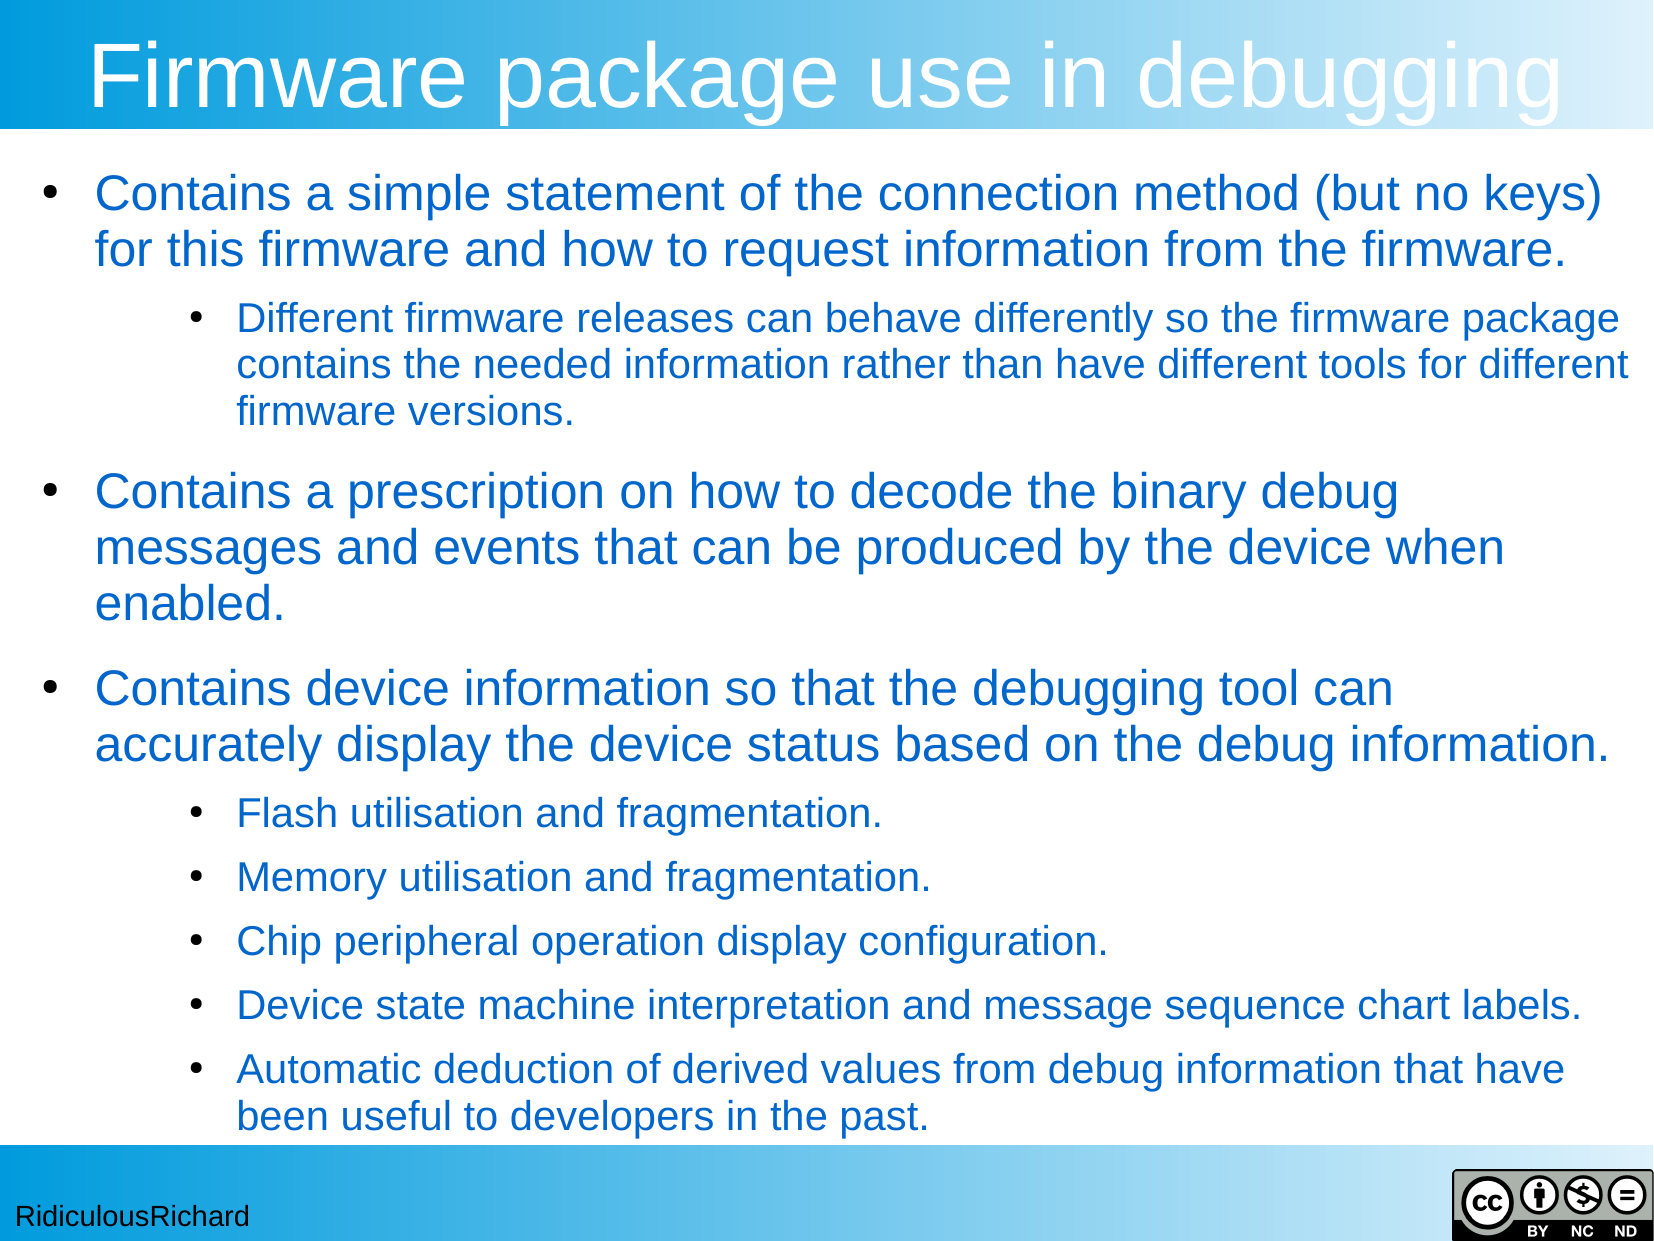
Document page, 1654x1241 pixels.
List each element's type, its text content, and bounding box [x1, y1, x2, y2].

picture [1452, 1169, 1654, 1241]
list Contains a simple statement of the connection method (but no keys) for this firmware and how to request information from the firmware. Different firmware releases can behave differently so the firmware package contains the needed information rather than have different tools for different firmware versions. Contains a prescription on how to decode the binary debug messages and events that can be produced by the device when enabled. Contains device information so that the debugging tool can accurately display the device status based on the debug information. Flash utilisation and fragmentation. Memory utilisation and fragmentation. Chip peripheral operation display configuration. Device state machine interpretation and message sequence chart labels. Automatic deduction of derived values from debug information that have been useful to developers in the past. [23, 165, 1630, 1123]
title Firmware package use in debugging [11, 0, 1642, 179]
